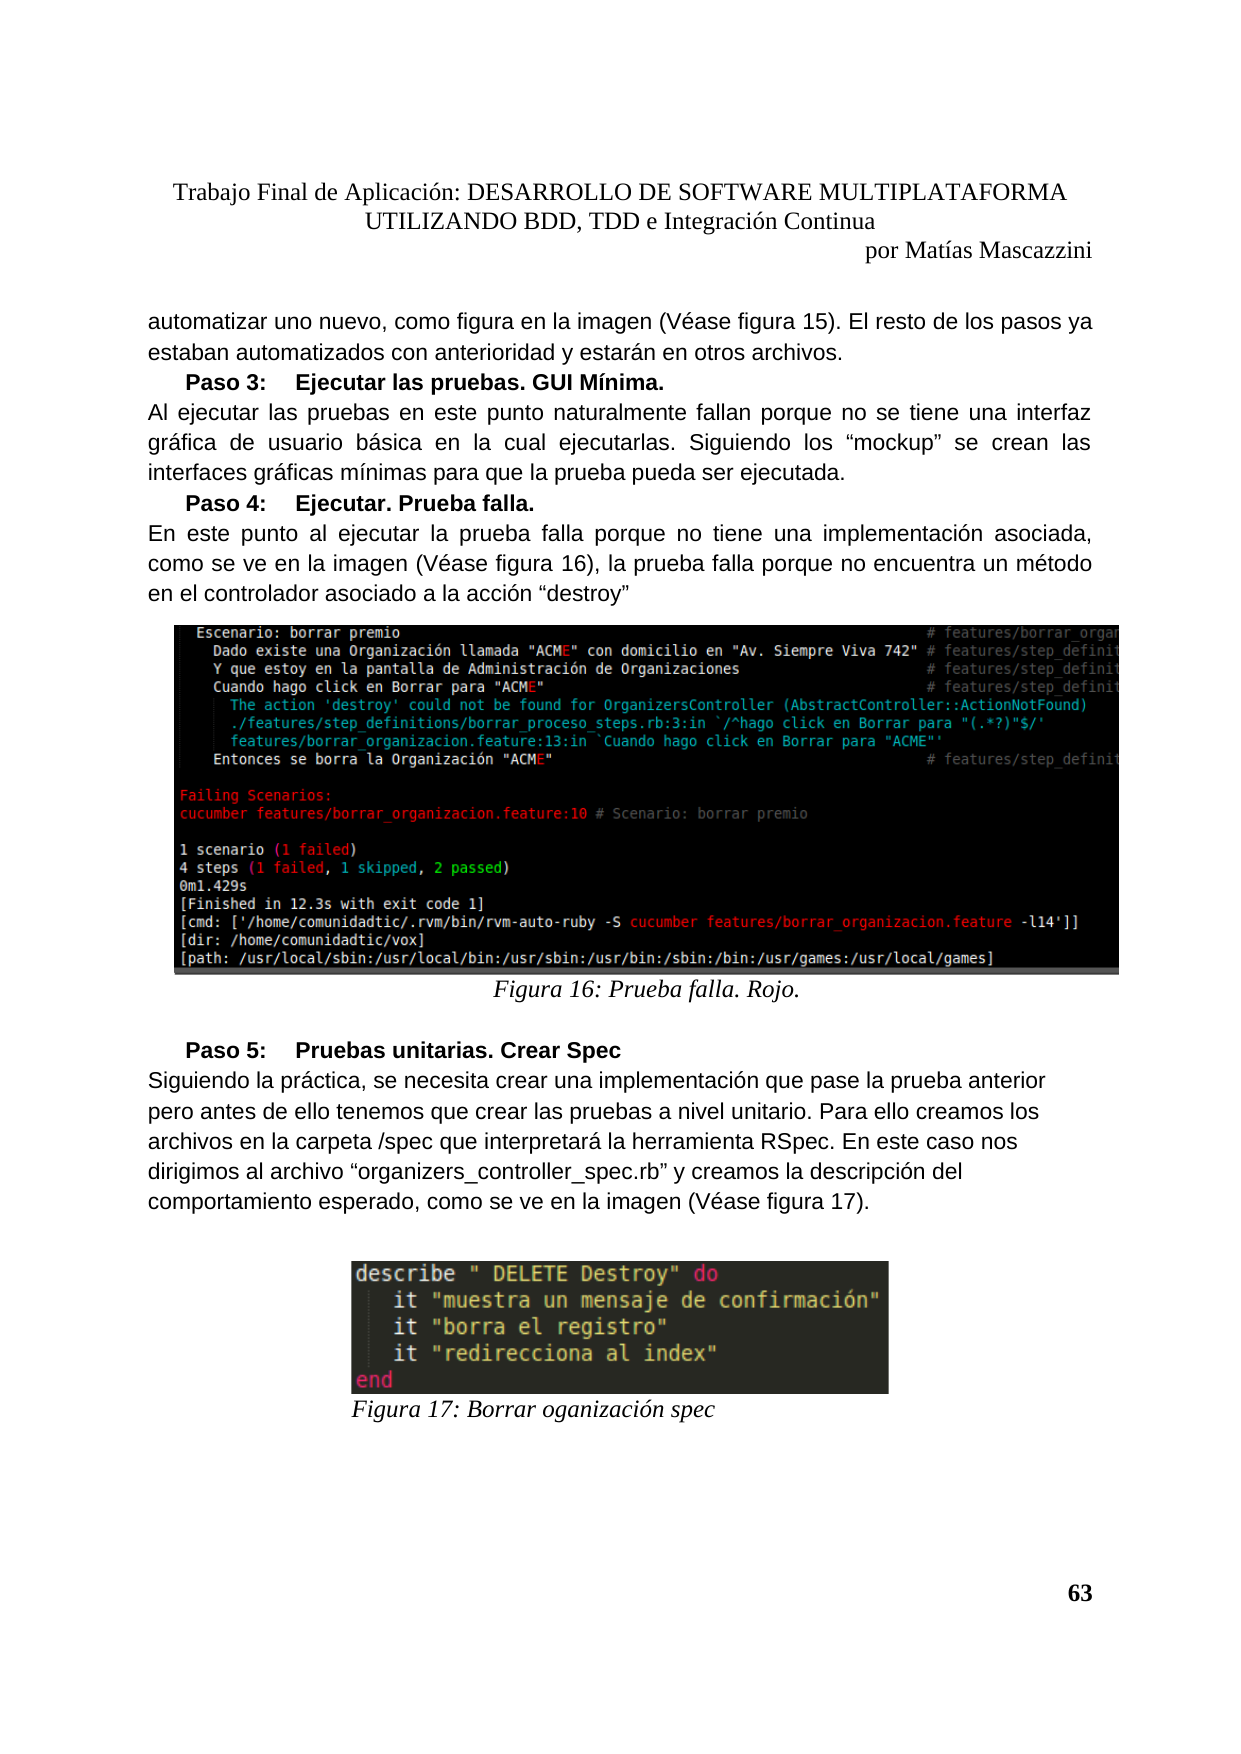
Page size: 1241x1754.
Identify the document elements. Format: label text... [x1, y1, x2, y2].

picture [174, 625, 1119, 975]
picture [351, 1261, 889, 1394]
list Pruebas unitarias. Crear Spec [185, 1037, 1093, 1063]
list Ejecutar. Prueba falla. [185, 489, 1093, 516]
text Al ejecutar las pruebas en este punto naturalmente fallan porque no se tiene una interfaz gráfica de usuario básica en la cual ejecutarlas. Siguiendo los “mockup” se crean las interfaces gráficas mínimas para que la prueba pueda ser ejecutada. [148, 399, 1093, 486]
list Ejecutar las pruebas. GUI Mínima. [185, 369, 1093, 395]
text Siguiendo la práctica, se necesita crear una implementación que pase la prueba anterior pero antes de ello tenemos que crear las pruebas a nivel unitario. Para ello creamos los archivos en la carpeta /spec que interpretará la herramienta RSpec. En este caso nos dirigimos al archivo “organizers_controller_spec.rb” y creamos la descripción del comportamiento esperado, como se ve en la imagen (Véase figura 17). [148, 1067, 1093, 1214]
text automatizar uno nuevo, como figura en la imagen (Véase figura 15). El resto de los pasos ya estaban automatizados con anterioridad y estarán en otros archivos. [148, 308, 1093, 365]
text Figura 16: Prueba falla. Rojo. [174, 975, 1119, 1003]
text [174, 613, 1119, 625]
text En este punto al ejecutar la prueba falla porque no tiene una implementación asociada, como se ve en la imagen (Véase figura 16), la prueba falla porque no encuentra un método en el controlador asociado a la acción “destroy” [148, 520, 1093, 607]
text Figura 17: Borrar oganización spec [351, 1394, 889, 1423]
